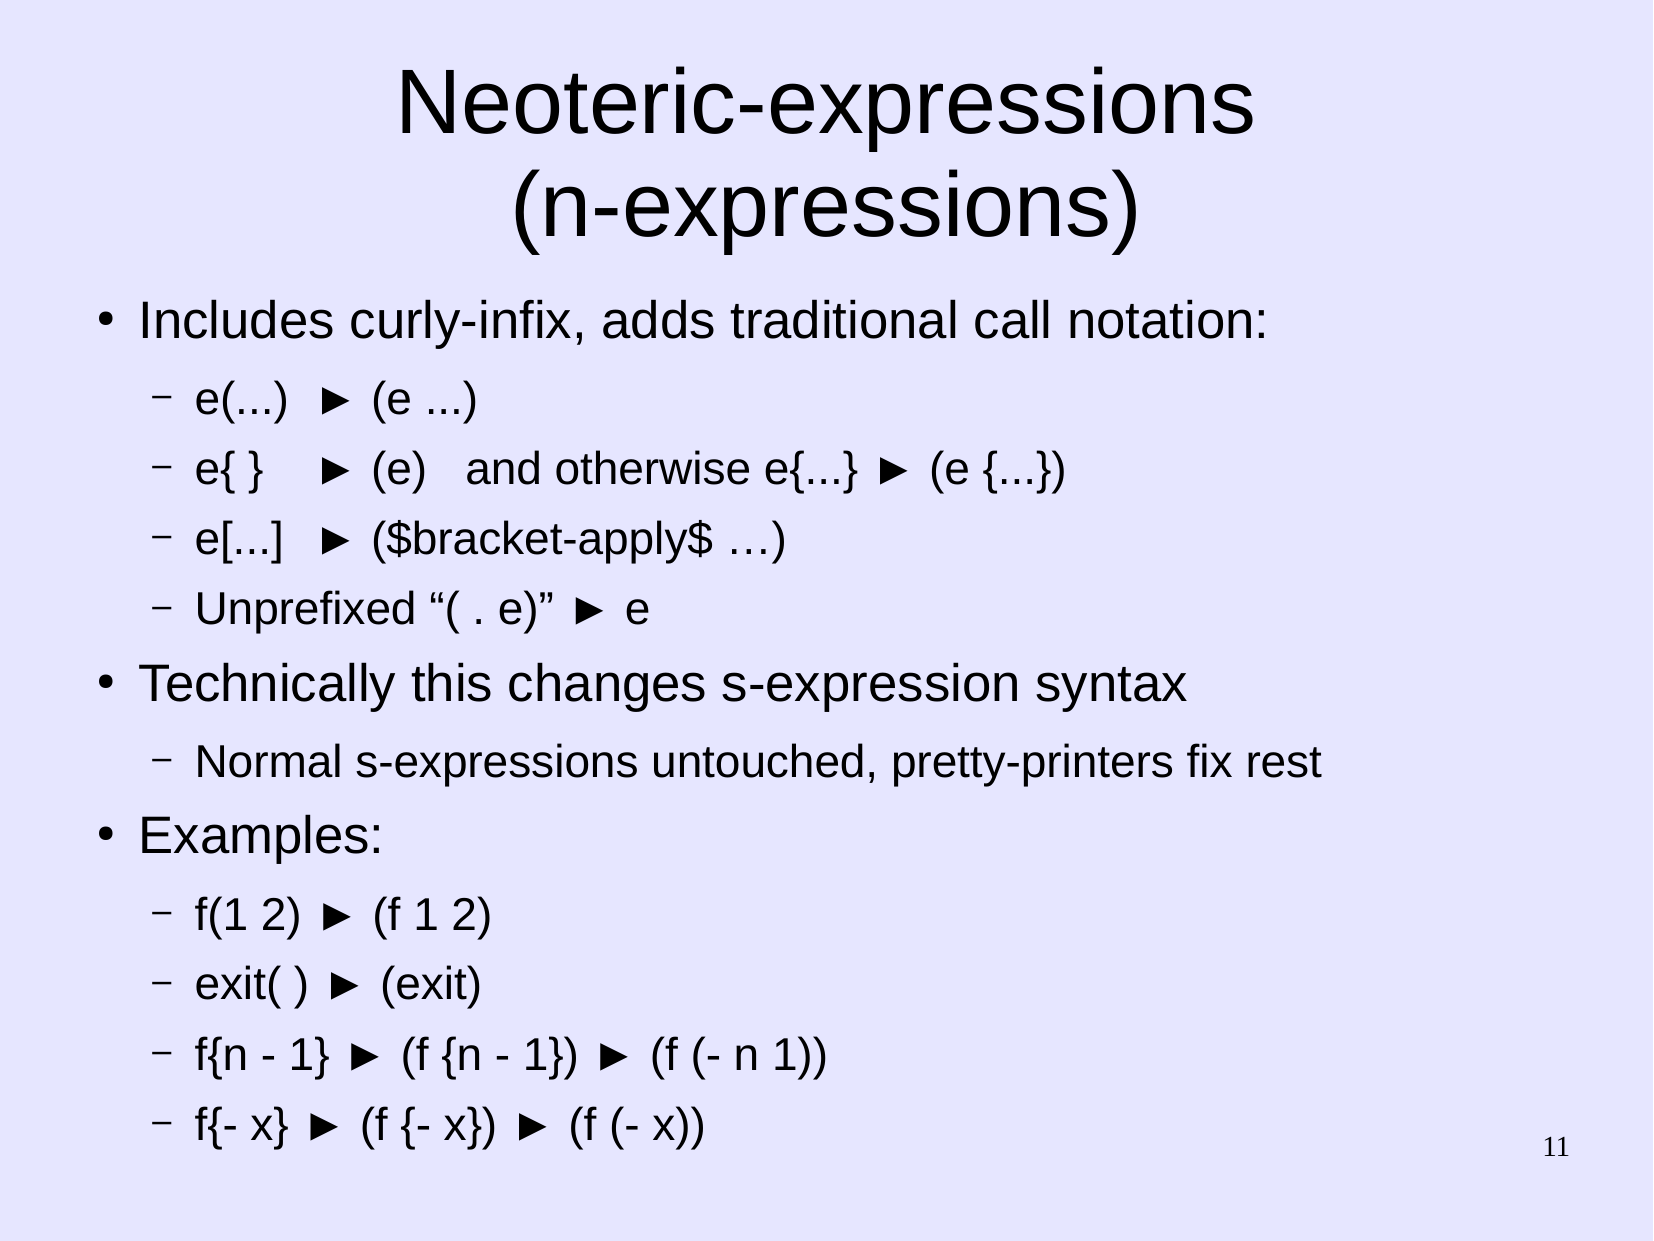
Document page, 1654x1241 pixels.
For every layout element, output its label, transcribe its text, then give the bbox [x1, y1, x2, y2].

list Includes curly-infix, adds traditional call notation: e(...) ► (e ...) e{ } ► (e) and otherwise e{...} ► (e {...}) e[...] ► ($bracket-apply$ …) Unprefixed “( . e)” ► e Technically this changes s-expression syntax Normal s-expressions untouched, pretty-printers fix rest Examples: f(1 2) ► (f 1 2) exit( ) ► (exit) f{n - 1} ► (f {n - 1}) ► (f (- n 1)) f{- x} ► (f {- x}) ► (f (- x)) [82, 290, 1576, 1156]
title Neoteric-expressions (n-expressions) [82, 49, 1571, 257]
